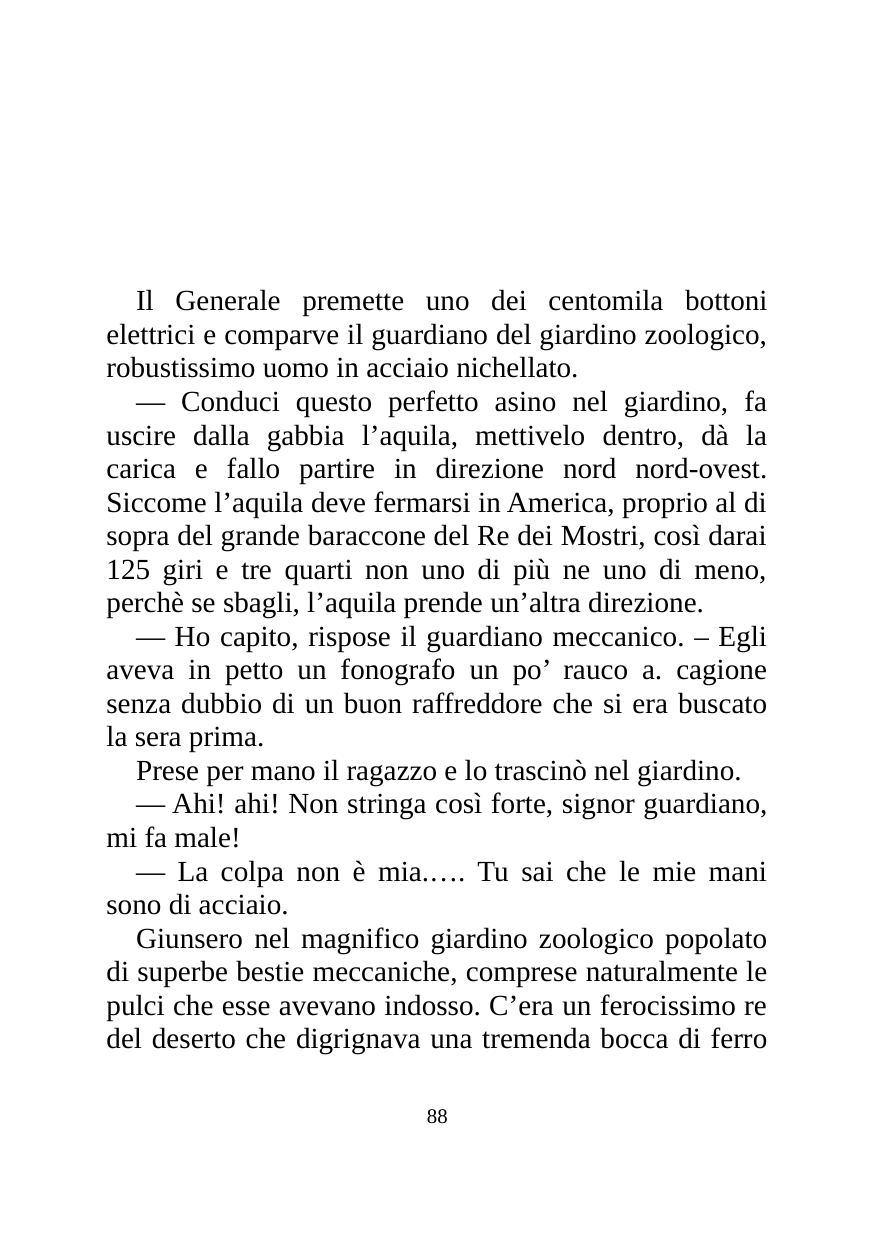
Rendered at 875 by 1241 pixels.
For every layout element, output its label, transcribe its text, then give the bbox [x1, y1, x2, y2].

text Il Generale premette uno dei centomila bottoni elettrici e comparve il guardiano del giardino zoologico, robustissimo uomo in acciaio nichellato. [106, 283, 768, 384]
text — Ho capito, rispose il guardiano meccanico. – Egli aveva in petto un fonografo un po’ rauco a. cagione senza dubbio di un buon raffreddore che si era buscato la sera prima. [106, 619, 768, 753]
text — Conduci questo perfetto asino nel giardino, fa uscire dalla gabbia l’aquila, mettivelo dentro, dà la carica e fallo partire in direzione nord nord-ovest. Siccome l’aquila deve fermarsi in America, proprio al di sopra del grande baraccone del Re dei Mostri, così darai 125 giri e tre quarti non uno di più ne uno di meno, perchè se sbagli, l’aquila prende un’altra direzione. [106, 384, 768, 619]
text Giunsero nel magnifico giardino zoologico popolato di superbe bestie meccaniche, comprese naturalmente le pulci che esse avevano indosso. C’era un ferocissimo re del deserto che digrignava una tremenda bocca di ferro [106, 921, 768, 1055]
text — La colpa non è mia.…. Tu sai che le mie mani sono di acciaio. [106, 854, 768, 921]
text — Ahi! ahi! Non stringa così forte, signor guardiano, mi fa male! [106, 787, 768, 854]
text Prese per mano il ragazzo e lo trascinò nel giardino. [106, 753, 768, 787]
